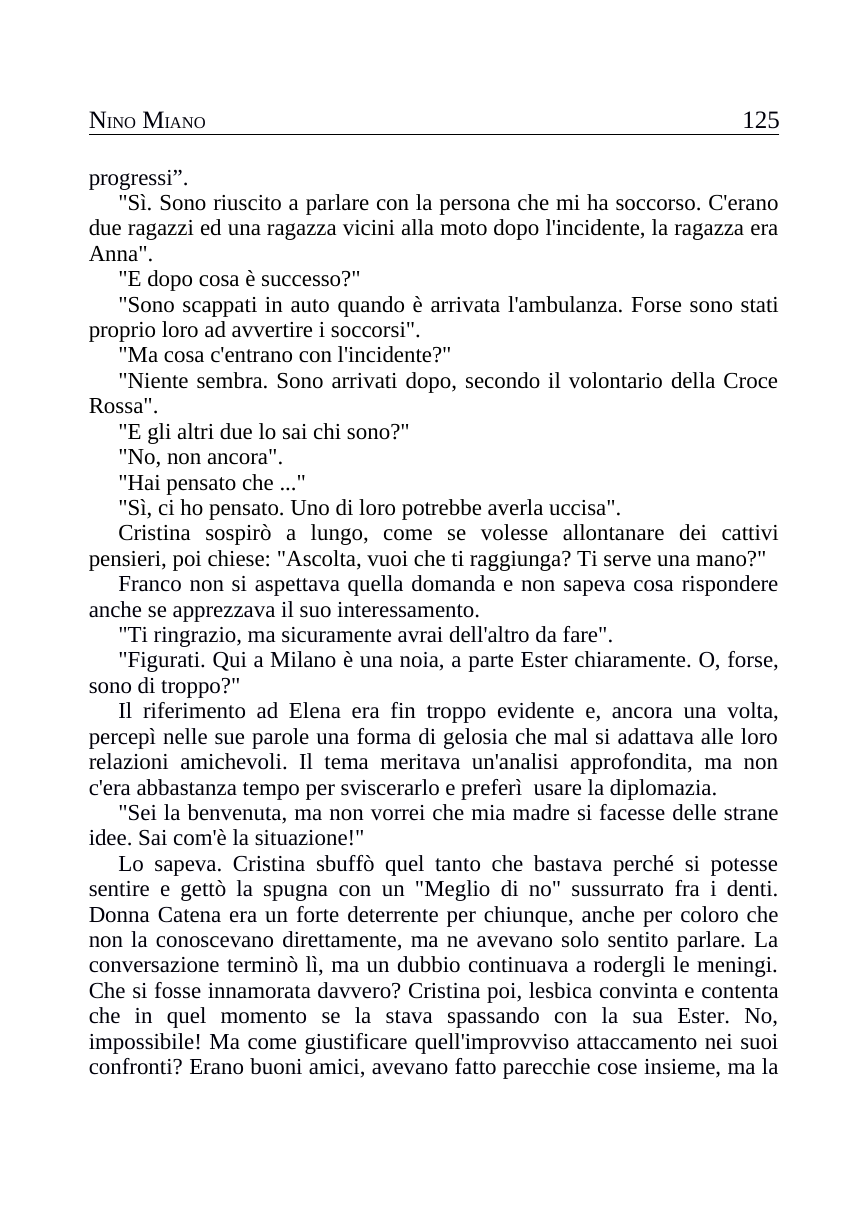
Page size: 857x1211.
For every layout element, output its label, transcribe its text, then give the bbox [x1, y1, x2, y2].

text Cristina sospirò a lungo, come se volesse allontanare dei cattivi pensieri, poi chiese: "Ascolta, vuoi che ti raggiunga? Ti serve una mano?" [88, 520, 779, 571]
text "E gli altri due lo sai chi sono?" [88, 419, 779, 444]
text "No, non ancora". [88, 444, 779, 469]
text Lo sapeva. Cristina sbuffò quel tanto che bastava perché si potesse sentire e gettò la spugna con un "Meglio di no" sussurrato fra i denti. Donna Catena era un forte deterrente per chiunque, anche per coloro che non la conoscevano direttamente, ma ne avevano solo sentito parlare. La conversazione terminò lì, ma un dubbio continuava a rodergli le meningi. Che si fosse innamorata davvero? Cristina poi, lesbica convinta e contenta che in quel momento se la stava spassando con la sua Ester. No, impossibile! Ma come giustificare quell'improvviso attaccamento nei suoi confronti? Erano buoni amici, avevano fatto parecchie cose insieme, ma la [88, 851, 779, 1079]
text "Figurati. Qui a Milano è una noia, a parte Ester chiaramente. O, forse, sono di troppo?" [88, 647, 779, 698]
text progressi”. [88, 164, 779, 190]
text "Sì. Sono riuscito a parlare con la persona che mi ha soccorso. C'erano due ragazzi ed una ragazza vicini alla moto dopo l'incidente, la ragazza era Anna". [88, 190, 779, 266]
text "Sono scappati in auto quando è arrivata l'ambulanza. Forse sono stati proprio loro ad avvertire i soccorsi". [88, 292, 779, 342]
text "Niente sembra. Sono arrivati dopo, secondo il volontario della Croce Rossa". [88, 368, 779, 419]
text "Sei la benvenuta, ma non vorrei che mia madre si facesse delle strane idee. Sai com'è la situazione!" [88, 800, 779, 851]
text "Sì, ci ho pensato. Uno di loro potrebbe averla uccisa". [88, 495, 779, 520]
text Il riferimento ad Elena era fin troppo evidente e, ancora una volta, percepì nelle sue parole una forma di gelosia che mal si adattava alle loro relazioni amichevoli. Il tema meritava un'analisi approfondita, ma non c'era abbastanza tempo per sviscerarlo e preferì usare la diplomazia. [88, 698, 779, 800]
text "Ti ringrazio, ma sicuramente avrai dell'altro da fare". [88, 622, 779, 647]
text "Ma cosa c'entrano con l'incidente?" [88, 342, 779, 368]
text "Hai pensato che ..." [88, 469, 779, 495]
text "E dopo cosa è successo?" [88, 266, 779, 292]
text Franco non si aspettava quella domanda e non sapeva cosa rispondere anche se apprezzava il suo interessamento. [88, 571, 779, 622]
